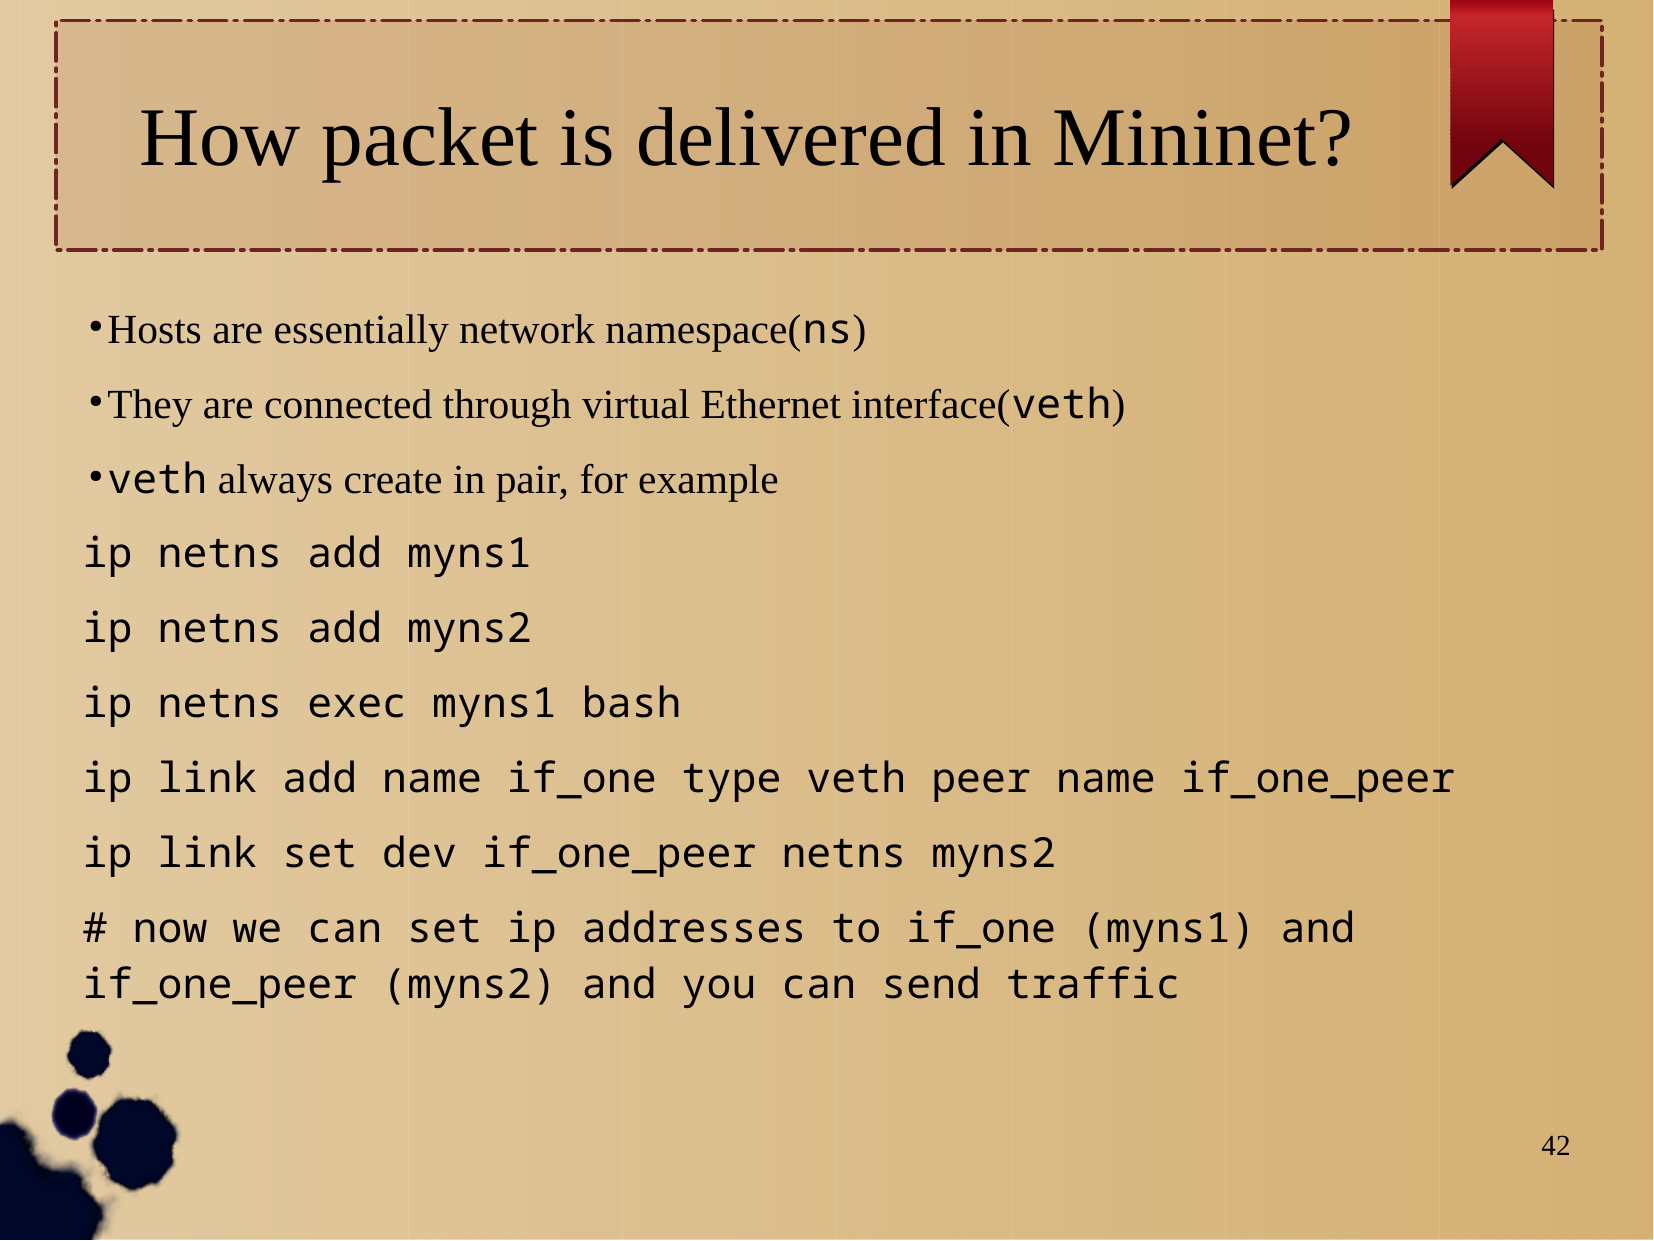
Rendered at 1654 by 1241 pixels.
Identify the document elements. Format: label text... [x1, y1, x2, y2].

title How packet is delivered in Mininet? [82, 47, 1412, 229]
list Hosts are essentially network namespace(ns) They are connected through virtual Ethernet interface(veth) veth always create in pair, for example ip netns add myns1 ip netns add myns2 ip netns exec myns1 bash ip link add name if_one type veth peer name if_one_peer ip link set dev if_one_peer netns myns2 # now we can set ip addresses to if_one (myns1) and if_one_peer (myns2) and you can send traffic [82, 299, 1571, 1019]
